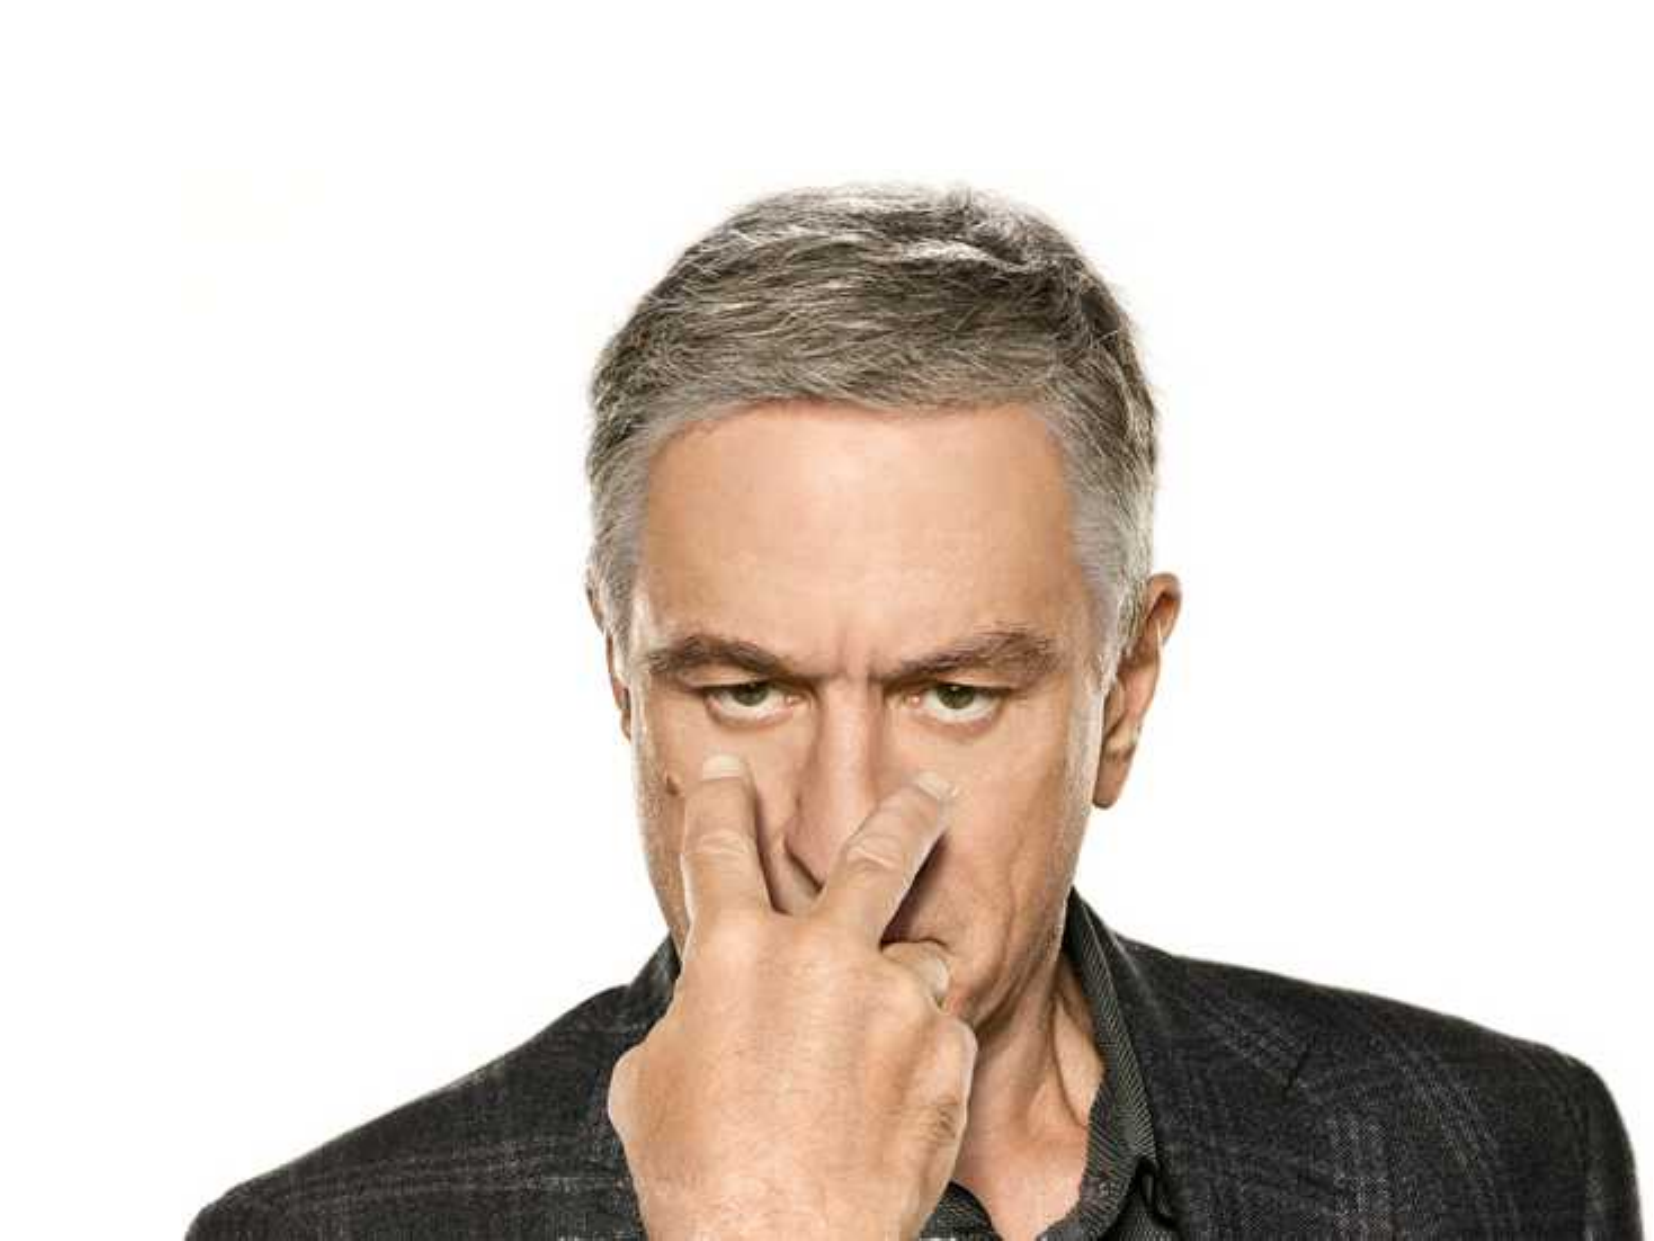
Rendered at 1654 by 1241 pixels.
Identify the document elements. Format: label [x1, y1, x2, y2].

picture [181, 169, 1653, 1241]
